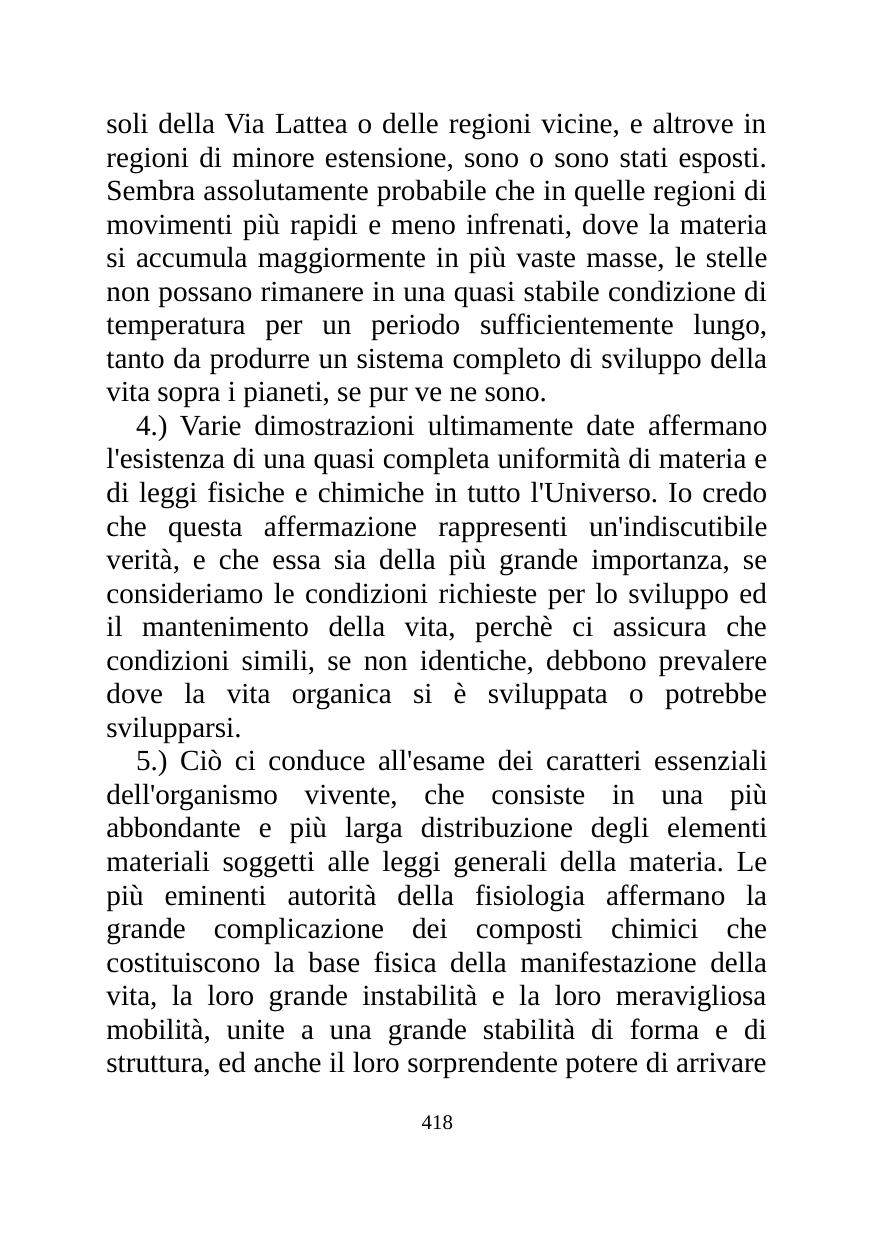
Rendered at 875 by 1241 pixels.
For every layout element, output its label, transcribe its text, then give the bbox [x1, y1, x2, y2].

text soli della Via Lattea o delle regioni vicine, e altrove in regioni di minore estensione, sono o sono stati esposti. Sembra assolutamente probabile che in quelle regioni di movimenti più rapidi e meno infrenati, dove la materia si accumula maggiormente in più vaste masse, le stelle non possano rimanere in una quasi stabile condizione di temperatura per un periodo sufficientemente lungo, tanto da produrre un sistema completo di sviluppo della vita sopra i pianeti, se pur ve ne sono. [106, 106, 768, 408]
text 4.) Varie dimostrazioni ultimamente date affermano l'esistenza di una quasi completa uniformità di materia e di leggi fisiche e chimiche in tutto l'Universo. Io credo che questa affermazione rappresenti un'indiscutibile verità, e che essa sia della più grande importanza, se consideriamo le condizioni richieste per lo sviluppo ed il mantenimento della vita, perchè ci assicura che condizioni simili, se non identiche, debbono prevalere dove la vita organica si è sviluppata o potrebbe svilupparsi. [106, 408, 768, 743]
text 5.) Ciò ci conduce all'esame dei caratteri essenziali dell'organismo vivente, che consiste in una più abbondante e più larga distribuzione degli elementi materiali soggetti alle leggi generali della materia. Le più eminenti autorità della fisiologia affermano la grande complicazione dei composti chimici che costituiscono la base fisica della manifestazione della vita, la loro grande instabilità e la loro meravigliosa mobilità, unite a una grande stabilità di forma e di struttura, ed anche il loro sorprendente potere di arrivare [106, 743, 768, 1079]
